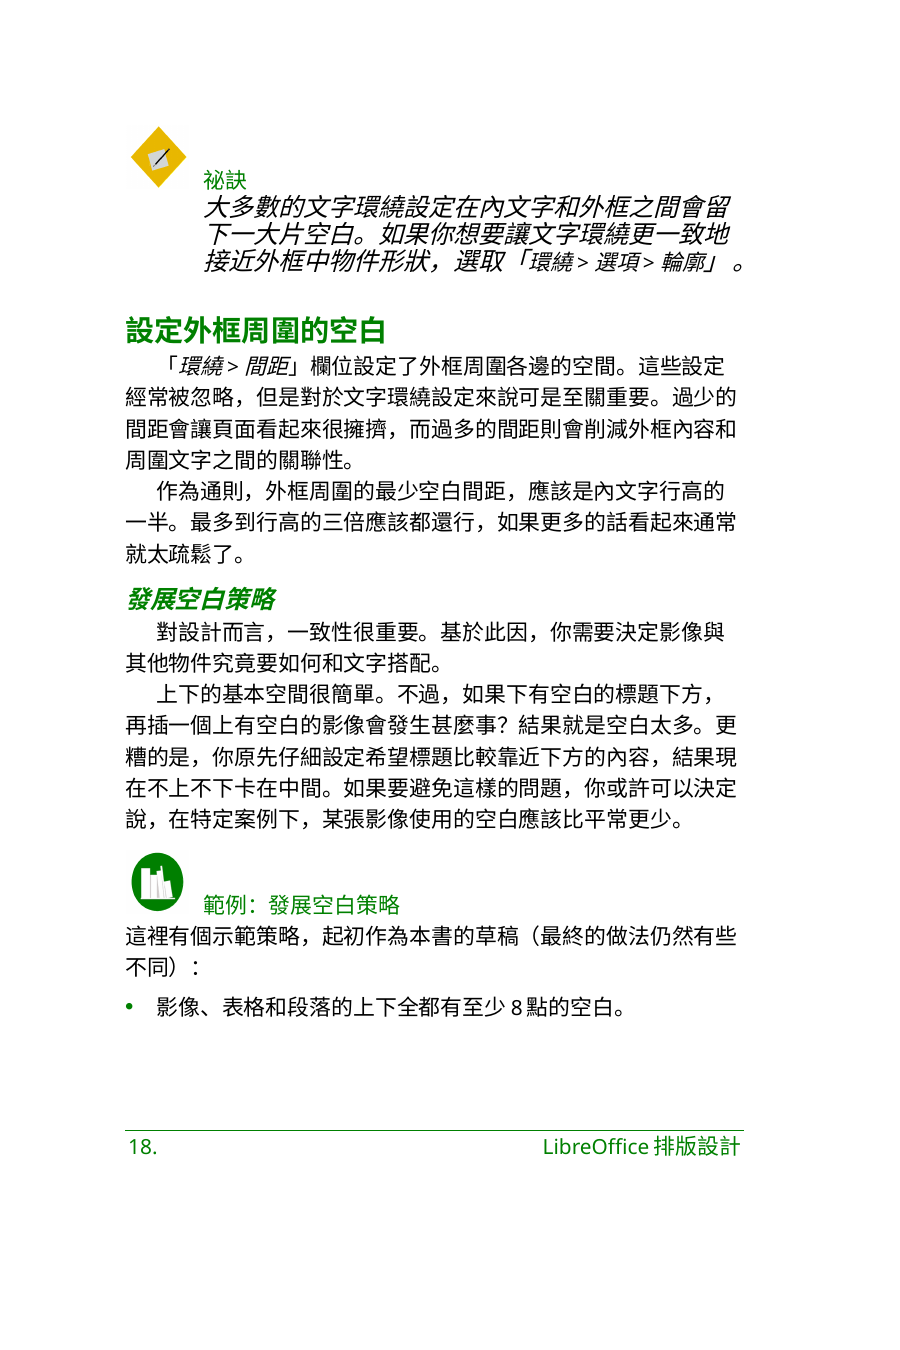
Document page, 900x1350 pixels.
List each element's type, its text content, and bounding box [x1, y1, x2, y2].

text 作為通則，外框周圍的最少空白間距，應該是內文字行高的一半。最多到行高的三倍應該都還行，如果更多的話看起來通常就太疏鬆了。 [125, 474, 744, 568]
subtitle 發展空白策略 [125, 584, 744, 615]
text 上下的基本空間很簡單。不過，如果下有空白的標題下方，再插一個上有空白的影像會發生甚麼事？結果就是空白太多。更糟的是，你原先仔細設定希望標題比較靠近下方的內容，結果現在不上不下卡在中間。如果要避免這樣的問題，你或許可以決定說，在特定案例下，某張影像使用的空白應該比平常更少。 [125, 678, 744, 834]
list 影像、表格和段落的上下全都有至少8點的空白。 [125, 990, 744, 1021]
text 對設計而言，一致性很重要。基於此因，你需要決定影像與其他物件究竟要如何和文字搭配。 [125, 615, 744, 678]
text 這裡有個示範策略，起初作為本書的草稿（最終的做法仍然有些不同）： [125, 919, 744, 982]
text 大多數的文字環繞設定在內文字和外框之間會留下一大片空白。如果你想要讓文字環繞更一致地接近外框中物件形狀，選取「環繞 > 選項 > 輪廓」。 [203, 195, 744, 276]
list 祕訣 [125, 165, 744, 195]
subtitle 範例：發展空白策略 [125, 890, 744, 919]
subtitle 設定外框周圍的空白 [125, 307, 744, 349]
picture [126, 850, 189, 914]
picture [126, 125, 189, 189]
text 「環繞 > 間距」欄位設定了外框周圍各邊的空間。這些設定經常被忽略，但是對於文字環繞設定來說可是至關重要。過少的間距會讓頁面看起來很擁擠，而過多的間距則會削減外框內容和周圍文字之間的關聯性。 [125, 349, 744, 474]
